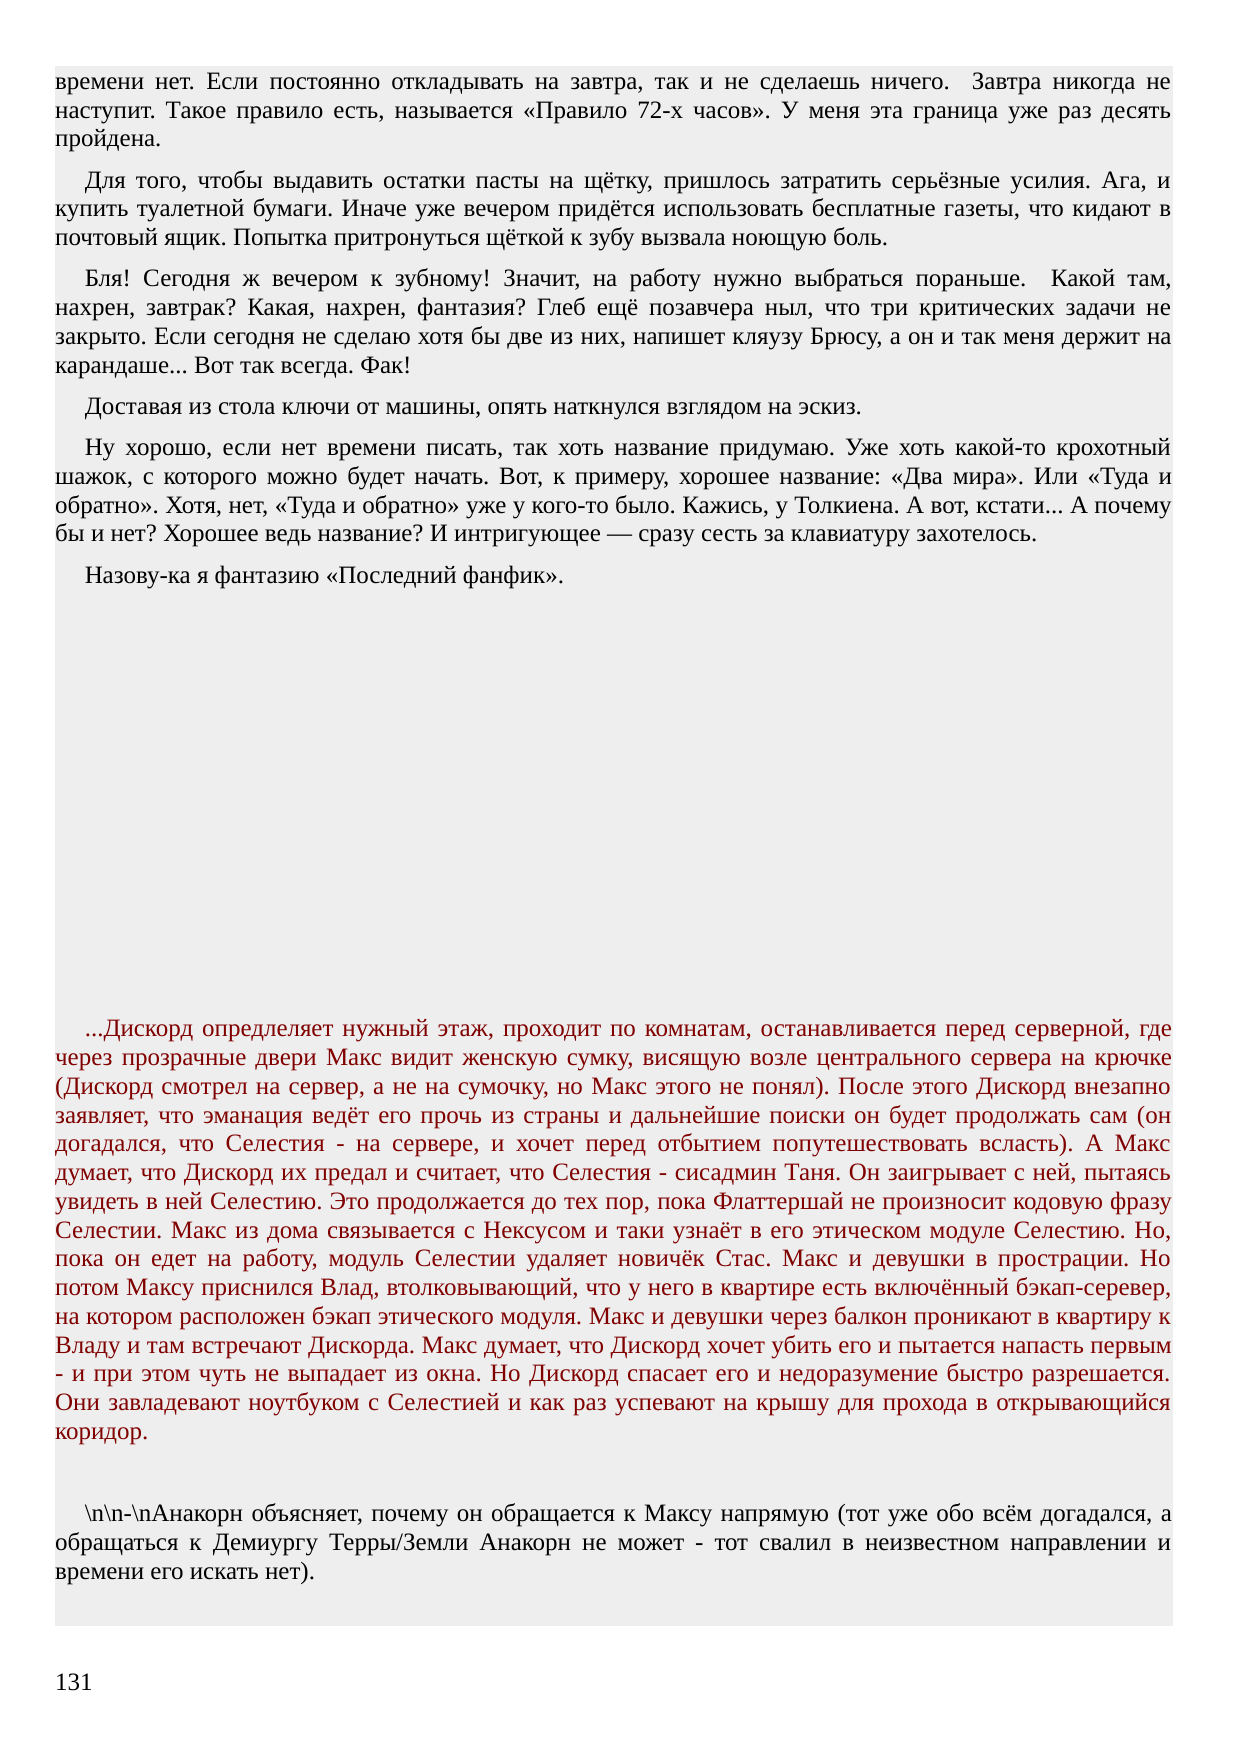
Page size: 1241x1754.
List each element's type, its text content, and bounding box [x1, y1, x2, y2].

text \n\n-\nАнакорн объясняет, почему он обращается к Максу напрямую (тот уже обо всём догадался, а обращаться к Демиургу Терры/Земли Анакорн не может - тот свалил в неизвестном направлении и времени его искать нет). [55, 1498, 1173, 1585]
text Назову-ка я фантазию «Последний фанфик». [55, 560, 1173, 588]
text Бля! Сегодня ж вечером к зубному! Значит, на работу нужно выбраться пораньше. Какой там, нахрен, завтрак? Какая, нахрен, фантазия? Глеб ещё позавчера ныл, что три критических задачи не закрыто. Если сегодня не сделаю хотя бы две из них, напишет кляузу Брюсу, а он и так меня держит на карандаше... Вот так всегда. Фак! [55, 263, 1173, 378]
text времени нет. Если постоянно откладывать на завтра, так и не сделаешь ничего. Завтра никогда не наступит. Такое правило есть, называется «Правило 72-х часов». У меня эта граница уже раз десять пройдена. [55, 66, 1173, 152]
text ...Дискорд опредлеляет нужный этаж, проходит по комнатам, останавливается перед серверной, где через прозрачные двери Макс видит женскую сумку, висящую возле центрального сервера на крючке (Дискорд смотрел на сервер, а не на сумочку, но Макс этого не понял). После этого Дискорд внезапно заявляет, что эманация ведёт его прочь из страны и дальнейшие поиски он будет продолжать сам (он догадался, что Селестия - на сервере, и хочет перед отбытием попутешествовать всласть). А Макс думает, что Дискорд их предал и считает, что Селестия - сисадмин Таня. Он заигрывает с ней, пытаясь увидеть в ней Селестию. Это продолжается до тех пор, пока Флаттершай не произносит кодовую фразу Селестии. Макс из дома связывается с Нексусом и таки узнаёт в его этическом модуле Селестию. Но, пока он едет на работу, модуль Селестии удаляет новичёк Стас. Макс и девушки в прострации. Но потом Максу приснился Влад, втолковывающий, что у него в квартире есть включённый бэкап-серевер, на котором расположен бэкап этического модуля. Макс и девушки через балкон проникают в квартиру к Владу и там встречают Дискорда. Макс думает, что Дискорд хочет убить его и пытается напасть первым - и при этом чуть не выпадает из окна. Но Дискорд спасает его и недоразумение быстро разрешается. Они завладевают ноутбуком с Селестией и как раз успевают на крышу для прохода в открывающийся коридор. [55, 1013, 1173, 1445]
text Доставая из стола ключи от машины, опять наткнулся взглядом на эскиз. [55, 391, 1173, 420]
text Ну хорошо, если нет времени писать, так хоть название придумаю. Уже хоть какой-то крохотный шажок, с которого можно будет начать. Вот, к примеру, хорошее название: «Два мира». Или «Туда и обратно». Хотя, нет, «Туда и обратно» уже у кого-то было. Кажись, у Толкиена. А вот, кстати... А почему бы и нет? Хорошее ведь название? И интригующее — сразу сесть за клавиатуру захотелось. [55, 432, 1173, 547]
text Для того, чтобы выдавить остатки пасты на щётку, пришлось затратить серьёзные усилия. Ага, и купить туалетной бумаги. Иначе уже вечером придётся использовать бесплатные газеты, что кидают в почтовый ящик. Попытка притронуться щёткой к зубу вызвала ноющую боль. [55, 165, 1173, 251]
